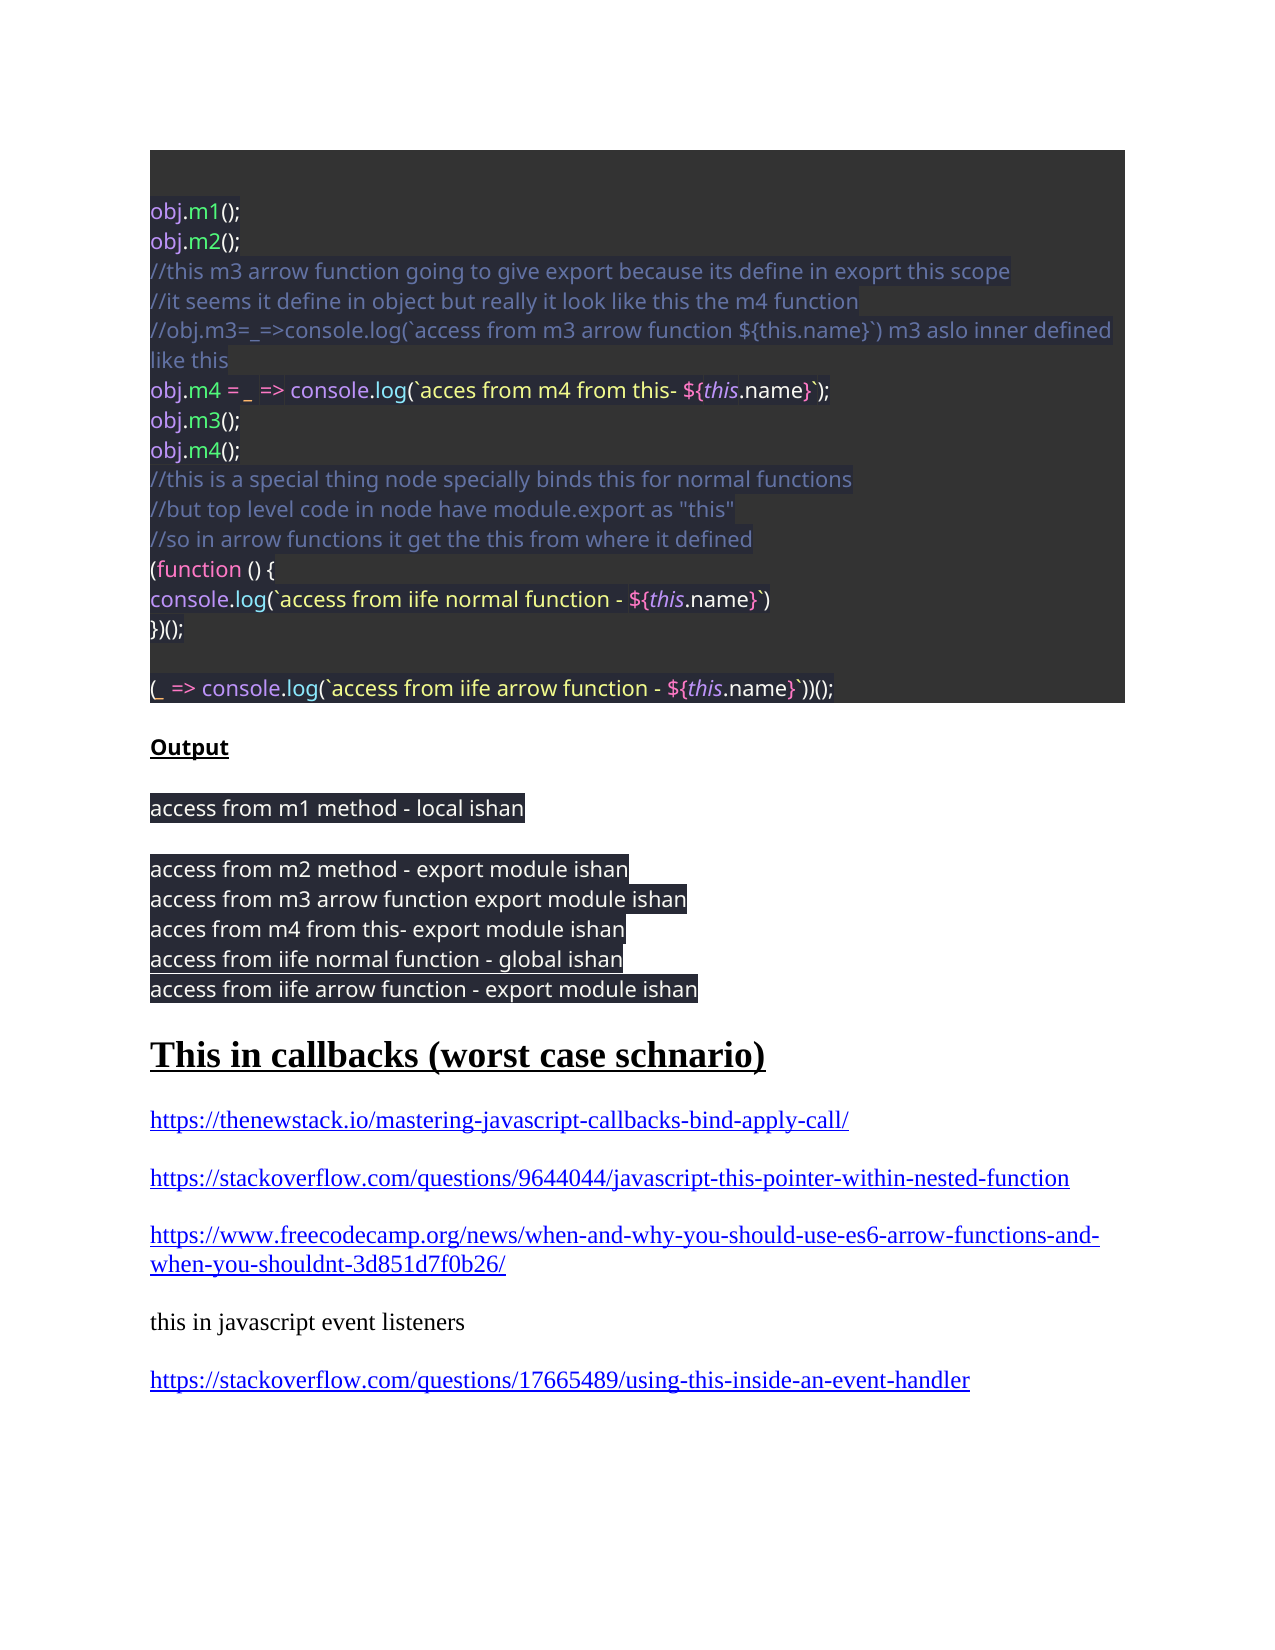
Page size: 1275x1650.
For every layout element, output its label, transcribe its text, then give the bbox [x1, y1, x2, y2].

text https://stackoverflow.com/questions/9644044/javascript-this-pointer-within-nested-function [150, 1163, 1125, 1191]
text access from m2 method - export module ishan [150, 854, 1125, 884]
text access from iife normal function - global ishan [150, 944, 1125, 973]
text obj.m1(); [150, 196, 1125, 226]
text (function () { [150, 554, 1125, 584]
text https://thenewstack.io/mastering-javascript-callbacks-bind-apply-call/ [150, 1105, 1125, 1133]
text Output [150, 732, 1125, 762]
text //this is a special thing node specially binds this for normal functions [150, 464, 1125, 494]
text obj.m4 = _ => console.log(`acces from m4 from this- ${this.name}`); [150, 375, 1125, 405]
text access from m3 arrow function export module ishan [150, 884, 1125, 914]
text This in callbacks (worst case schnario) [150, 1032, 1125, 1076]
text //this m3 arrow function going to give export because its define in exoprt this scope [150, 256, 1125, 286]
text https://www.freecodecamp.org/news/when-and-why-you-should-use-es6-arrow-functions-and-when-you-shouldnt-3d851d7f0b26/ [150, 1221, 1125, 1278]
text //it seems it define in object but really it look like this the m4 function [150, 286, 1125, 316]
text obj.m3(); [150, 405, 1125, 435]
text //so in arrow functions it get the this from where it defined [150, 524, 1125, 554]
text (_ => console.log(`access from iife arrow function - ${this.name}`))(); [150, 673, 1125, 703]
text })(); [150, 613, 1125, 643]
text this in javascript event listeners [150, 1307, 1125, 1336]
text obj.m4(); [150, 435, 1125, 464]
text console.log(`access from iife normal function - ${this.name}`) [150, 584, 1125, 613]
text https://stackoverflow.com/questions/17665489/using-this-inside-an-event-handler [150, 1365, 1125, 1394]
text obj.m2(); [150, 226, 1125, 256]
text acces from m4 from this- export module ishan [150, 914, 1125, 944]
text access from m1 method - local ishan [150, 793, 1125, 823]
text //but top level code in node have module.export as "this" [150, 494, 1125, 524]
text access from iife arrow function - export module ishan [150, 973, 1125, 1003]
text //obj.m3=_=>console.log(`access from m3 arrow function ${this.name}`) m3 aslo inner defined like this [150, 316, 1125, 375]
